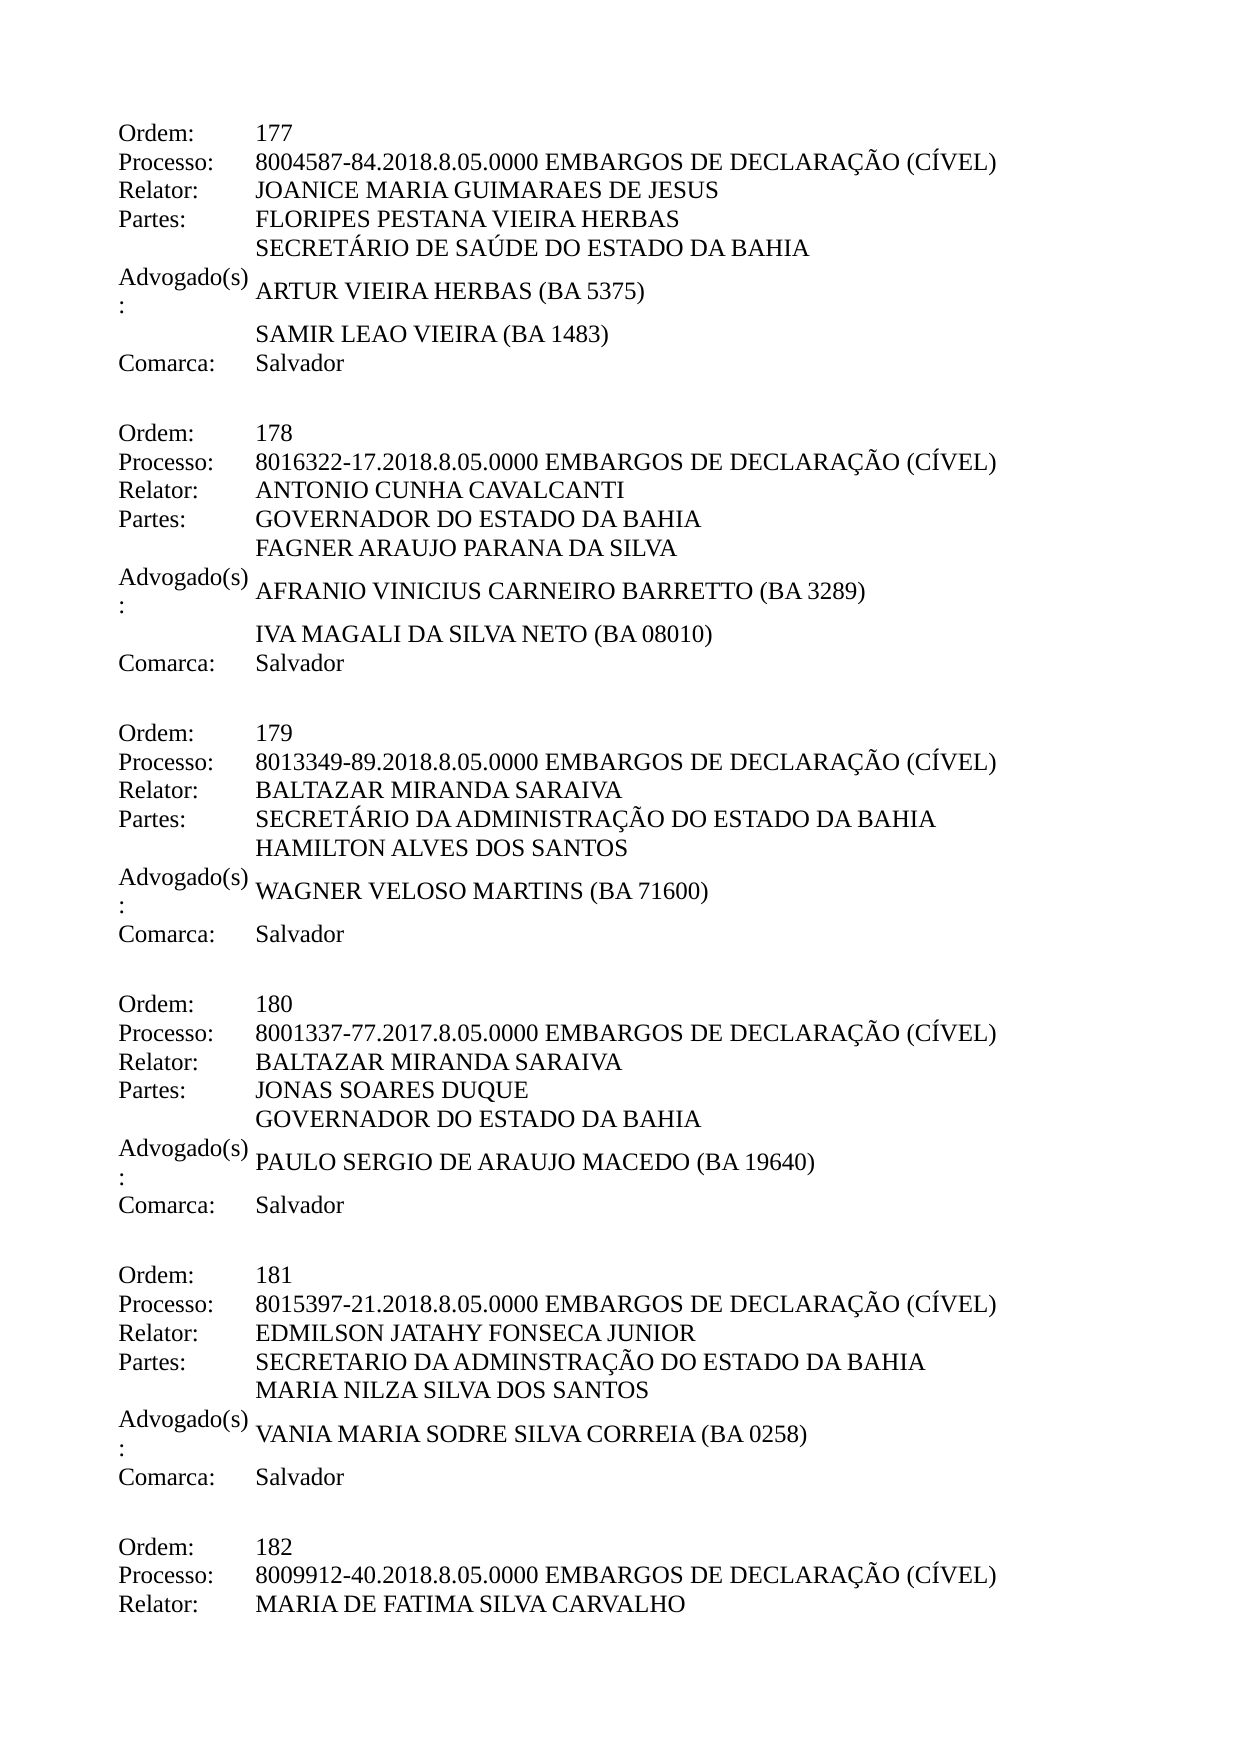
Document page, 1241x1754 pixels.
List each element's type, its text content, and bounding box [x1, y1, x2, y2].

table_cell PAULO SERGIO DE ARAUJO MACEDO (BA 19640) [255, 1133, 997, 1191]
table_cell Comarca: [118, 1191, 255, 1219]
table_header Ordem: [118, 718, 255, 747]
table_cell MARIA NILZA SILVA DOS SANTOS [255, 1376, 997, 1404]
table_header 178 [255, 418, 997, 447]
table_cell Relator: [118, 176, 255, 204]
table_cell Advogado(s): [118, 862, 255, 919]
table_cell SECRETÁRIO DE SAÚDE DO ESTADO DA BAHIA [255, 233, 997, 262]
table_cell [118, 1376, 255, 1404]
table_cell ANTONIO CUNHA CAVALCANTI [255, 476, 997, 504]
table_cell Relator: [118, 1589, 255, 1618]
table_cell FAGNER ARAUJO PARANA DA SILVA [255, 533, 997, 562]
table_cell [118, 833, 255, 862]
table_header 181 [255, 1261, 997, 1289]
table_cell [118, 533, 255, 562]
table_cell Processo: [118, 1018, 255, 1047]
table_header Ordem: [118, 418, 255, 447]
table_cell Salvador [255, 348, 997, 377]
table_header Ordem: [118, 1532, 255, 1561]
table_cell Comarca: [118, 919, 255, 948]
table_header 177 [255, 118, 997, 147]
table_cell Advogado(s): [118, 1404, 255, 1462]
table_header 180 [255, 989, 997, 1018]
table_cell SECRETARIO DA ADMINSTRAÇÃO DO ESTADO DA BAHIA [255, 1347, 997, 1376]
table_header Ordem: [118, 989, 255, 1018]
table_cell FLORIPES PESTANA VIEIRA HERBAS [255, 204, 997, 233]
table_cell Processo: [118, 1289, 255, 1318]
table_cell SECRETÁRIO DA ADMINISTRAÇÃO DO ESTADO DA BAHIA [255, 804, 997, 833]
table_cell Comarca: [118, 1462, 255, 1491]
table_cell Advogado(s): [118, 262, 255, 319]
table_cell Partes: [118, 1076, 255, 1104]
table_cell BALTAZAR MIRANDA SARAIVA [255, 1047, 997, 1076]
table_cell Partes: [118, 504, 255, 533]
table_cell 8013349-89.2018.8.05.0000 EMBARGOS DE DECLARAÇÃO (CÍVEL) [255, 747, 997, 776]
table_cell Salvador [255, 1191, 997, 1219]
table_cell Relator: [118, 1047, 255, 1076]
table_cell JONAS SOARES DUQUE [255, 1076, 997, 1104]
table_cell Advogado(s): [118, 562, 255, 619]
table_cell Advogado(s): [118, 1133, 255, 1191]
table_cell Processo: [118, 447, 255, 476]
table_cell Partes: [118, 804, 255, 833]
table_cell WAGNER VELOSO MARTINS (BA 71600) [255, 862, 997, 919]
table_cell BALTAZAR MIRANDA SARAIVA [255, 776, 997, 804]
table_cell Processo: [118, 747, 255, 776]
table_cell 8009912-40.2018.8.05.0000 EMBARGOS DE DECLARAÇÃO (CÍVEL) [255, 1561, 997, 1589]
table_cell 8004587-84.2018.8.05.0000 EMBARGOS DE DECLARAÇÃO (CÍVEL) [255, 147, 997, 176]
table_cell Relator: [118, 1318, 255, 1347]
table_cell ARTUR VIEIRA HERBAS (BA 5375) [255, 262, 997, 319]
table_cell SAMIR LEAO VIEIRA (BA 1483) [255, 319, 997, 348]
table_cell VANIA MARIA SODRE SILVA CORREIA (BA 0258) [255, 1404, 997, 1462]
table_cell MARIA DE FATIMA SILVA CARVALHO [255, 1589, 997, 1618]
table_header 179 [255, 718, 997, 747]
table_cell Salvador [255, 648, 997, 677]
table_cell GOVERNADOR DO ESTADO DA BAHIA [255, 504, 997, 533]
table_cell IVA MAGALI DA SILVA NETO (BA 08010) [255, 619, 997, 648]
table_cell Salvador [255, 1462, 997, 1491]
table_cell Comarca: [118, 348, 255, 377]
table_cell Comarca: [118, 648, 255, 677]
table_cell [118, 619, 255, 648]
table_cell Processo: [118, 1561, 255, 1589]
table_cell HAMILTON ALVES DOS SANTOS [255, 833, 997, 862]
table_cell 8015397-21.2018.8.05.0000 EMBARGOS DE DECLARAÇÃO (CÍVEL) [255, 1289, 997, 1318]
table_cell 8016322-17.2018.8.05.0000 EMBARGOS DE DECLARAÇÃO (CÍVEL) [255, 447, 997, 476]
table_cell GOVERNADOR DO ESTADO DA BAHIA [255, 1104, 997, 1133]
table_cell Processo: [118, 147, 255, 176]
table_cell EDMILSON JATAHY FONSECA JUNIOR [255, 1318, 997, 1347]
table_cell 8001337-77.2017.8.05.0000 EMBARGOS DE DECLARAÇÃO (CÍVEL) [255, 1018, 997, 1047]
table_cell JOANICE MARIA GUIMARAES DE JESUS [255, 176, 997, 204]
table_cell Salvador [255, 919, 997, 948]
table_cell Relator: [118, 776, 255, 804]
table_cell [118, 1104, 255, 1133]
table_header 182 [255, 1532, 997, 1561]
table_cell Relator: [118, 476, 255, 504]
table_cell Partes: [118, 204, 255, 233]
table_header Ordem: [118, 1261, 255, 1289]
table_header Ordem: [118, 118, 255, 147]
table_cell [118, 319, 255, 348]
table_cell [118, 233, 255, 262]
table_cell Partes: [118, 1347, 255, 1376]
table_cell AFRANIO VINICIUS CARNEIRO BARRETTO (BA 3289) [255, 562, 997, 619]
